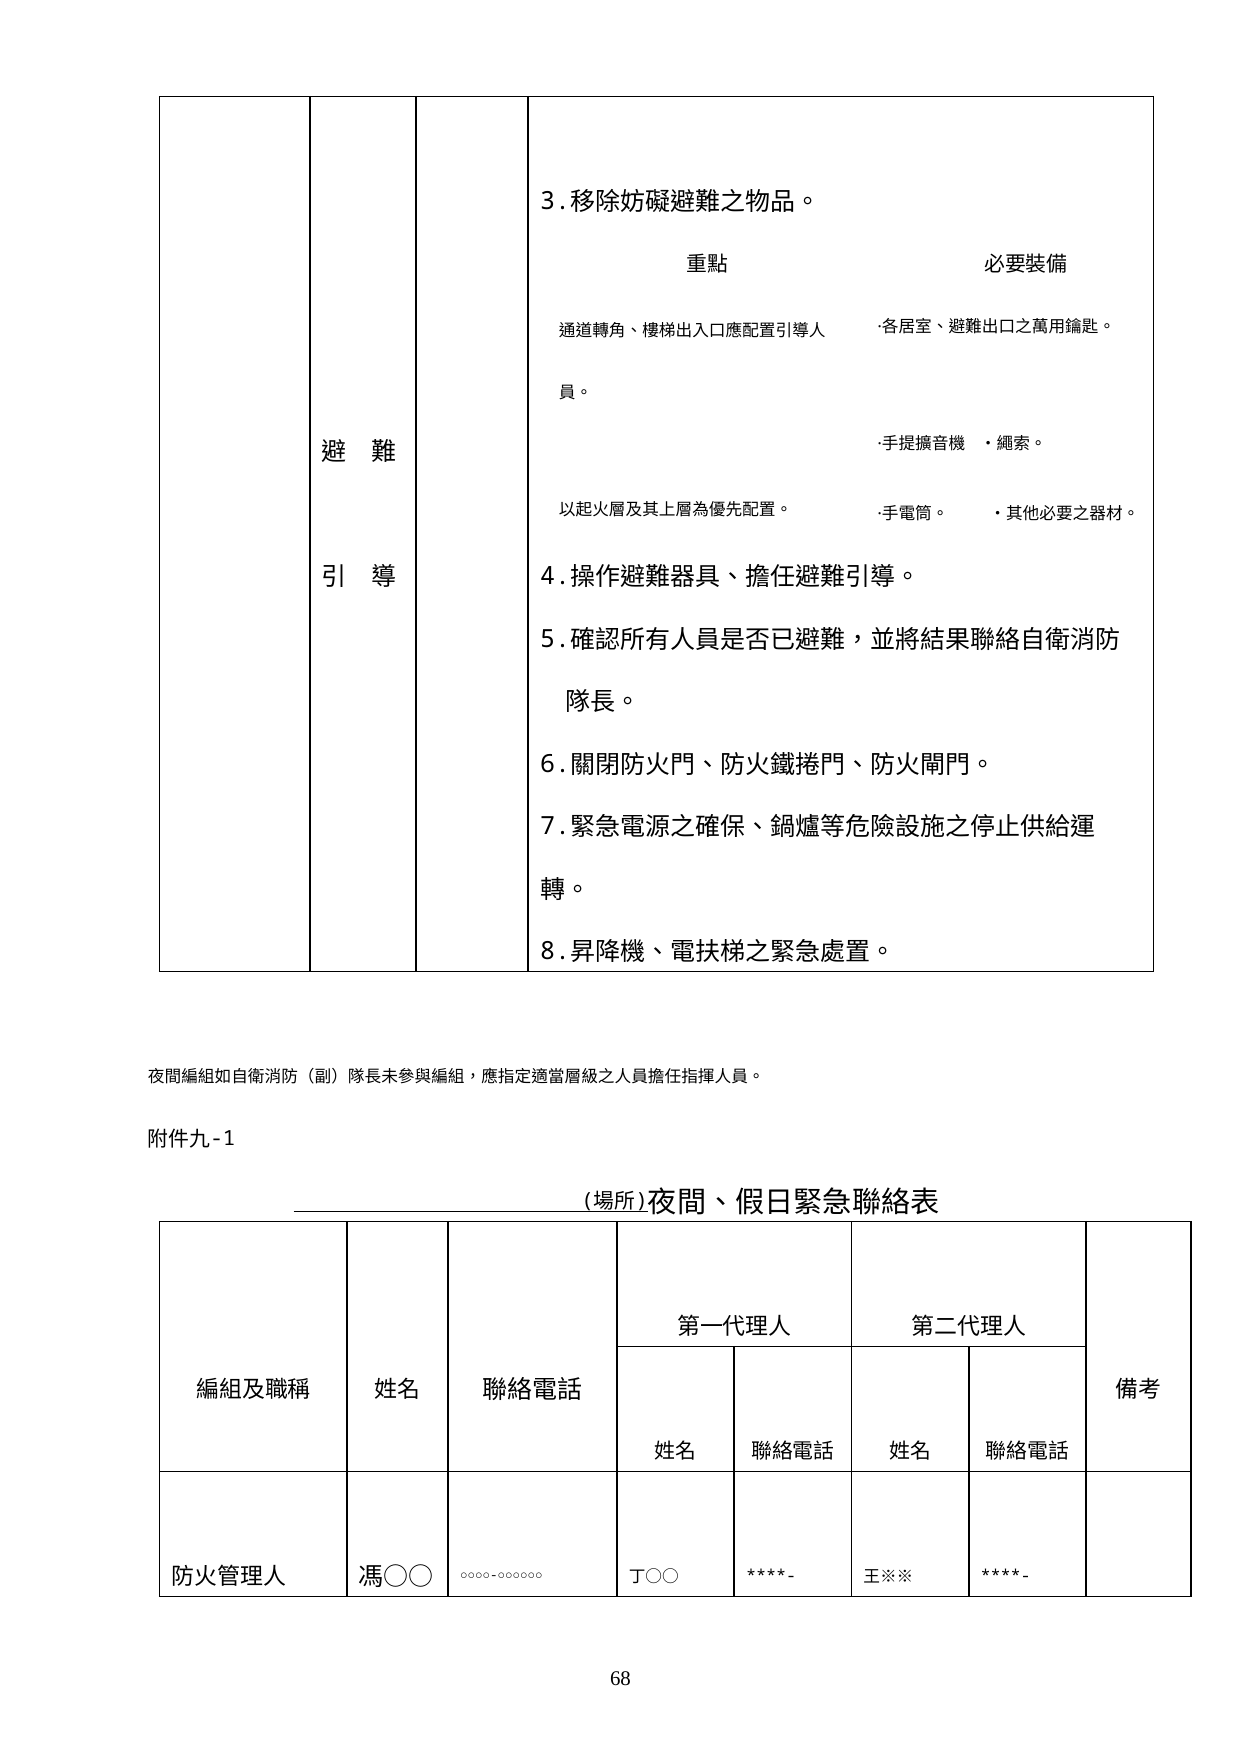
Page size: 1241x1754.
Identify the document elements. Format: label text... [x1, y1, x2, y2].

table_cell 王※※ [852, 1472, 968, 1596]
table_cell 防火管理人 [160, 1472, 346, 1596]
table_cell 馮○○ [348, 1472, 447, 1596]
table_cell 聯絡電話 [970, 1347, 1085, 1471]
table_cell 3.移除妨礙避難之物品。 4.操作避難器具、擔任避難引導。 5.確認所有人員是否已避難，並將結果聯絡自衛消防隊長。 6.關閉防火門、防火鐵捲門、防火閘門。 7.緊急電源之確保、鍋爐等危險設施之停止供給運轉。 8.昇降機、電扶梯之緊急處置。 [529, 97, 1153, 971]
table_cell 聯絡電話 [735, 1347, 851, 1471]
table_cell 姓名 [852, 1347, 968, 1471]
text (場所)夜間、假日緊急聯絡表 [148, 1158, 1092, 1221]
table_header 姓名 [348, 1222, 447, 1471]
table_cell ****- [970, 1472, 1085, 1596]
table_cell 姓名 [618, 1347, 733, 1471]
table_cell [417, 97, 527, 971]
table_header 第二代理人 [852, 1222, 1085, 1346]
table_cell ‧各居室、避難出口之萬用鑰匙。 ‧手提擴音機 ‧繩索。 ‧手電筒。 ‧其他必要之器材。 [866, 283, 1153, 533]
table_cell 丁○○ [618, 1472, 733, 1596]
table_header 備考 [1087, 1222, 1190, 1471]
table_cell 通道轉角、樓梯出入口應配置引導人員。 以起火層及其上層為優先配置。 [548, 283, 866, 533]
text 夜間編組如自衛消防（副）隊長未參與編組，應指定適當層級之人員擔任指揮人員。 [148, 1033, 1092, 1096]
table_cell ○○○○-○○○○○○ [449, 1472, 616, 1596]
table_header 編組及職稱 [160, 1222, 346, 1471]
table_cell [1087, 1472, 1190, 1596]
table_cell [160, 97, 309, 971]
table_header 必要裝備 [866, 221, 1153, 283]
table_header 聯絡電話 [449, 1222, 616, 1471]
table_header 第一代理人 [618, 1222, 851, 1346]
text 附件九-1 [148, 1096, 1092, 1158]
table_cell 避 難 引 導 [311, 97, 415, 971]
table_cell ****- [735, 1472, 851, 1596]
table_header 重點 [548, 221, 866, 283]
